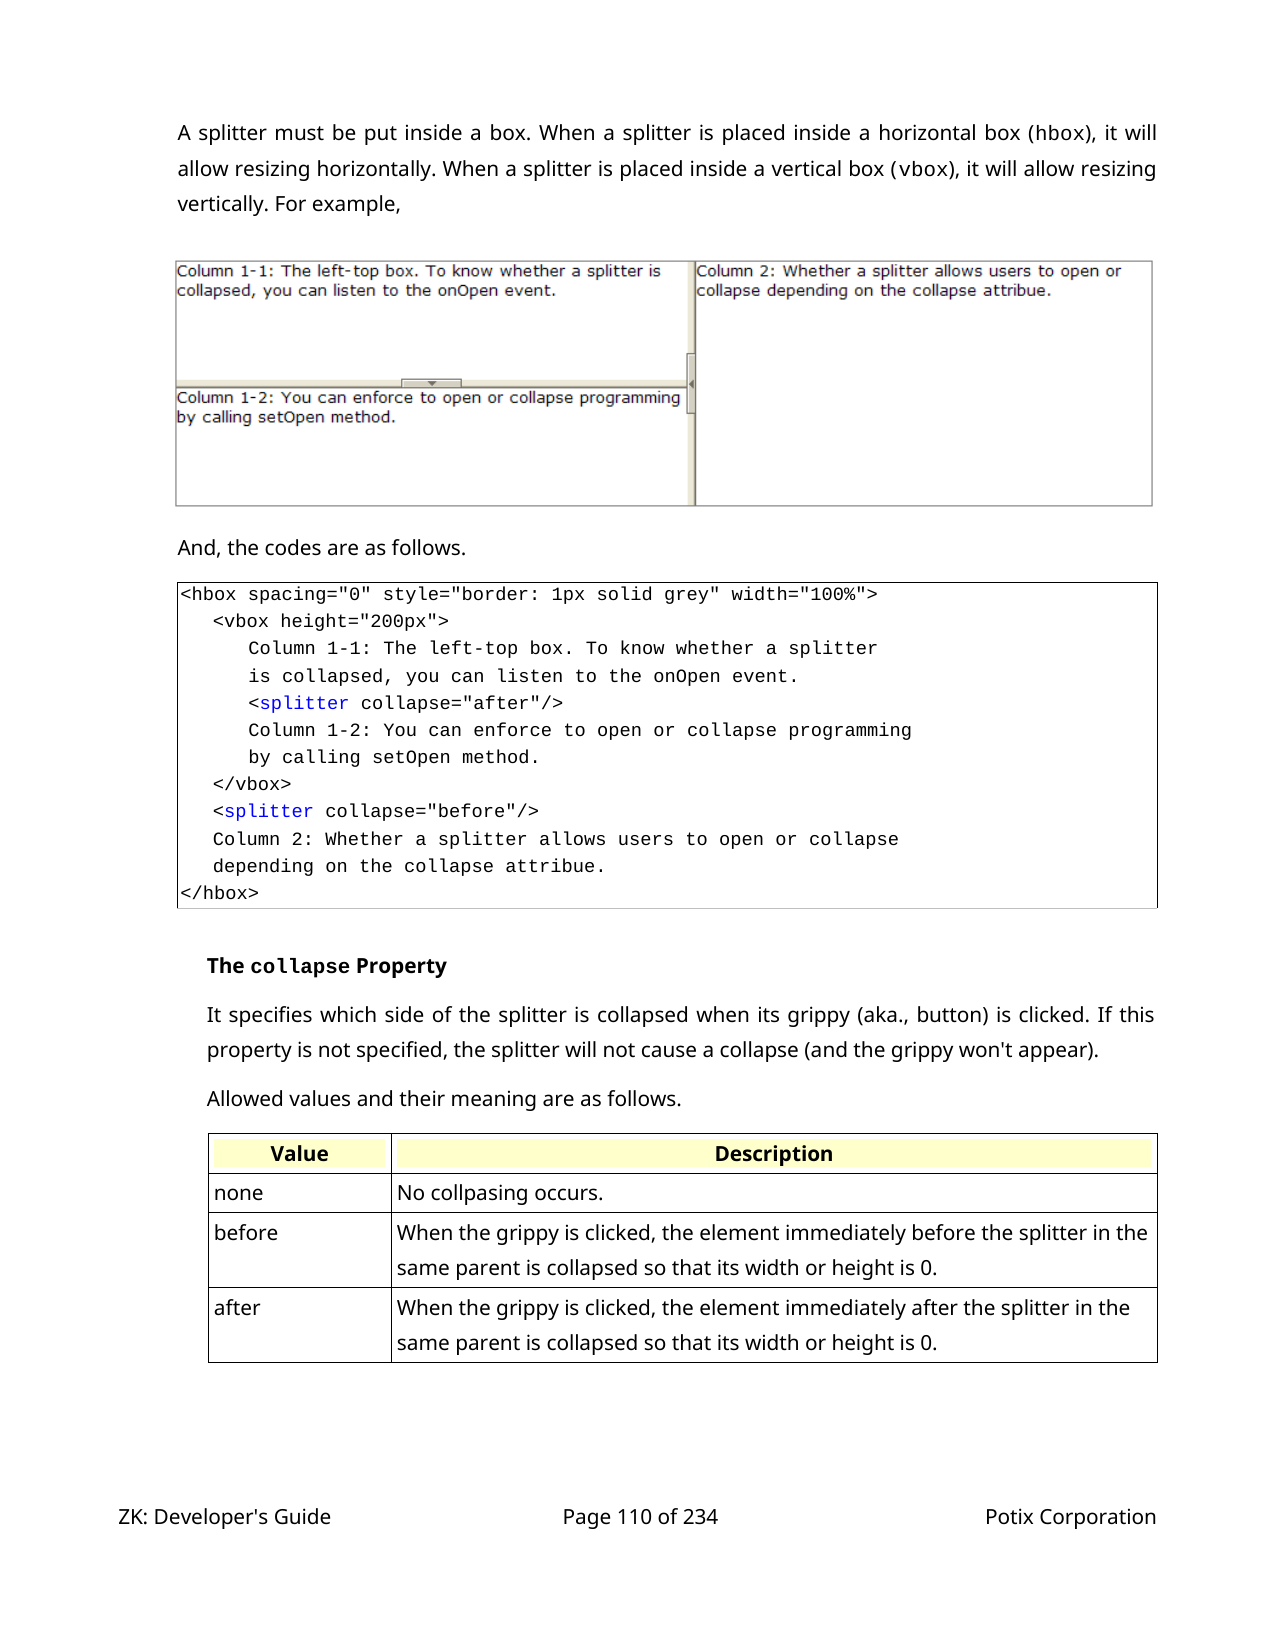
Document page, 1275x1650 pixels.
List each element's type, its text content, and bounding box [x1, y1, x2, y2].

text Allowed values and their meaning are as follows. [207, 1084, 1157, 1112]
text Column 1-1: The left-top box. To know whether a splitter [178, 636, 1157, 661]
table_cell after [209, 1288, 391, 1362]
text Column 1-2: You can enforce to open or collapse programming [178, 718, 1157, 742]
text is collapsed, you can listen to the onOpen event. [178, 663, 1157, 688]
text depending on the collapse attribue. [178, 854, 1157, 878]
text <hbox spacing="0" style="border: 1px solid grey" width="100%"> [178, 583, 1157, 606]
text </vbox> [178, 772, 1157, 796]
subtitle The collapse Property [207, 951, 1157, 979]
table_cell before [209, 1213, 391, 1287]
text <vbox height="200px"> [178, 609, 1157, 633]
text by calling setOpen method. [178, 745, 1157, 769]
picture [173, 257, 1154, 509]
text <splitter collapse="after"/> [178, 691, 1157, 715]
text </hbox> [178, 881, 1157, 908]
table_cell none [209, 1174, 391, 1212]
table_cell When the grippy is clicked, the element immediately after the splitter in the same parent is collapsed so that its width or height is 0. [392, 1288, 1157, 1362]
table_cell When the grippy is clicked, the element immediately before the splitter in the same parent is collapsed so that its width or height is 0. [392, 1213, 1157, 1287]
text <splitter collapse="before"/> [178, 799, 1157, 824]
text Column 2: Whether a splitter allows users to open or collapse [178, 827, 1157, 851]
text It specifies which side of the splitter is collapsed when its grippy (aka., button) is clicked. If this property is not specified, the splitter will not cause a collapse (and the grippy won't appear). [207, 1000, 1157, 1063]
text A splitter must be put inside a box. When a splitter is placed inside a horizontal box (hbox), it will allow resizing horizontally. When a splitter is placed inside a vertical box (vbox), it will allow resizing vertically. For example, [177, 118, 1157, 217]
table_header Description [392, 1134, 1157, 1173]
text And, the codes are as follows. [177, 533, 1157, 561]
table_cell No collpasing occurs. [392, 1174, 1157, 1212]
table_header Value [209, 1134, 391, 1173]
